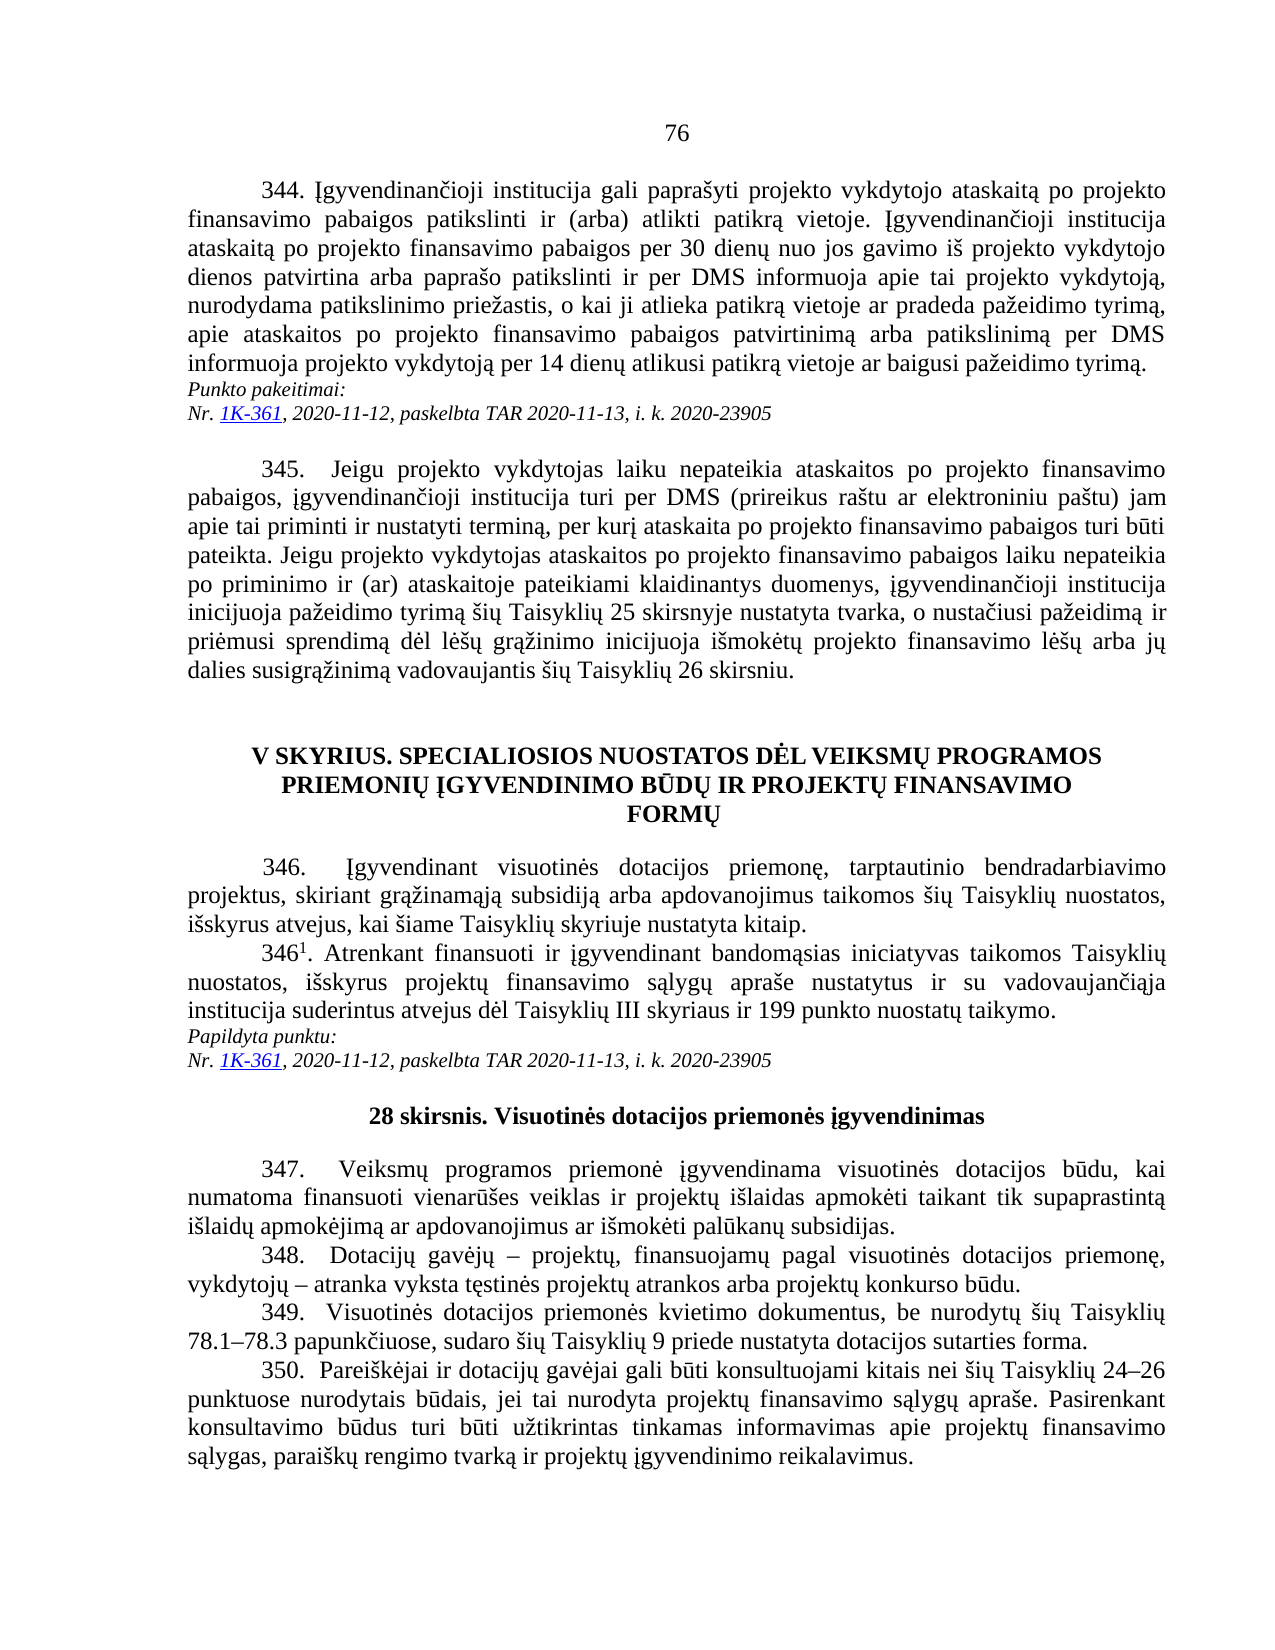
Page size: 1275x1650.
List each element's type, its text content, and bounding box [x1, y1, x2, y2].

text 350. Pareiškėjai ir dotacijų gavėjai gali būti konsultuojami kitais nei šių Taisyklių 24–26 punktuose nurodytais būdais, jei tai nurodyta projektų finansavimo sąlygų apraše. Pasirenkant konsultavimo būdus turi būti užtikrintas tinkamas informavimas apie projektų finansavimo sąlygas, paraiškų rengimo tvarką ir projektų įgyvendinimo reikalavimus. [187, 1355, 1167, 1470]
text 346. Įgyvendinant visuotinės dotacijos priemonę, tarptautinio bendradarbiavimo projektus, skiriant grąžinamąją subsidiją arba apdovanojimus taikomos šių Taisyklių nuostatos, išskyrus atvejus, kai šiame Taisyklių skyriuje nustatyta kitaip. [187, 852, 1167, 938]
text 349. Visuotinės dotacijos priemonės kvietimo dokumentus, be nurodytų šių Taisyklių 78.1–78.3 papunkčiuose, sudaro šių Taisyklių 9 priede nustatyta dotacijos sutarties forma. [187, 1297, 1167, 1355]
text V SKYRIUS. SPECIALIOSIOS NUOSTATOS DĖL VEIKSMŲ PROGRAMOS PRIEMONIŲ ĮGYVENDINIMO BŪDŲ IR PROJEKTŲ FINANSAVIMO FORMŲ [246, 741, 1107, 827]
text 347. Veiksmų programos priemonė įgyvendinama visuotinės dotacijos būdu, kai numatoma finansuoti vienarūšes veiklas ir projektų išlaidas apmokėti taikant tik supaprastintą išlaidų apmokėjimą ar apdovanojimus ar išmokėti palūkanų subsidijas. [187, 1154, 1167, 1240]
subtitle 28 skirsnis. Visuotinės dotacijos priemonės įgyvendinimas [246, 1101, 1107, 1130]
text 348. Dotacijų gavėjų – projektų, finansuojamų pagal visuotinės dotacijos priemonę, vykdytojų – atranka vyksta tęstinės projektų atrankos arba projektų konkurso būdu. [187, 1240, 1167, 1297]
text Punkto pakeitimai: [187, 377, 1167, 401]
text Nr. 1K-361, 2020-11-12, paskelbta TAR 2020-11-13, i. k. 2020-23905 [187, 401, 1167, 425]
text 3461. Atrenkant finansuoti ir įgyvendinant bandomąsias iniciatyvas taikomos Taisyklių nuostatos, išskyrus projektų finansavimo sąlygų apraše nustatytus ir su vadovaujančiąja institucija suderintus atvejus dėl Taisyklių III skyriaus ir 199 punkto nuostatų taikymo. [187, 938, 1167, 1024]
text Papildyta punktu: [187, 1024, 1167, 1048]
text 345. Jeigu projekto vykdytojas laiku nepateikia ataskaitos po projekto finansavimo pabaigos, įgyvendinančioji institucija turi per DMS (prireikus raštu ar elektroniniu paštu) jam apie tai priminti ir nustatyti terminą, per kurį ataskaita po projekto finansavimo pabaigos turi būti pateikta. Jeigu projekto vykdytojas ataskaitos po projekto finansavimo pabaigos laiku nepateikia po priminimo ir (ar) ataskaitoje pateikiami klaidinantys duomenys, įgyvendinančioji institucija inicijuoja pažeidimo tyrimą šių Taisyklių 25 skirsnyje nustatyta tvarka, o nustačiusi pažeidimą ir priėmusi sprendimą dėl lėšų grąžinimo inicijuoja išmokėtų projekto finansavimo lėšų arba jų dalies susigrąžinimą vadovaujantis šių Taisyklių 26 skirsniu. [187, 454, 1167, 684]
text 344. Įgyvendinančioji institucija gali paprašyti projekto vykdytojo ataskaitą po projekto finansavimo pabaigos patikslinti ir (arba) atlikti patikrą vietoje. Įgyvendinančioji institucija ataskaitą po projekto finansavimo pabaigos per 30 dienų nuo jos gavimo iš projekto vykdytojo dienos patvirtina arba paprašo patikslinti ir per DMS informuoja apie tai projekto vykdytoją, nurodydama patikslinimo priežastis, o kai ji atlieka patikrą vietoje ar pradeda pažeidimo tyrimą, apie ataskaitos po projekto finansavimo pabaigos patvirtinimą arba patikslinimą per DMS informuoja projekto vykdytoją per 14 dienų atlikusi patikrą vietoje ar baigusi pažeidimo tyrimą. [187, 176, 1167, 377]
text Nr. 1K-361, 2020-11-12, paskelbta TAR 2020-11-13, i. k. 2020-23905 [187, 1048, 1167, 1072]
